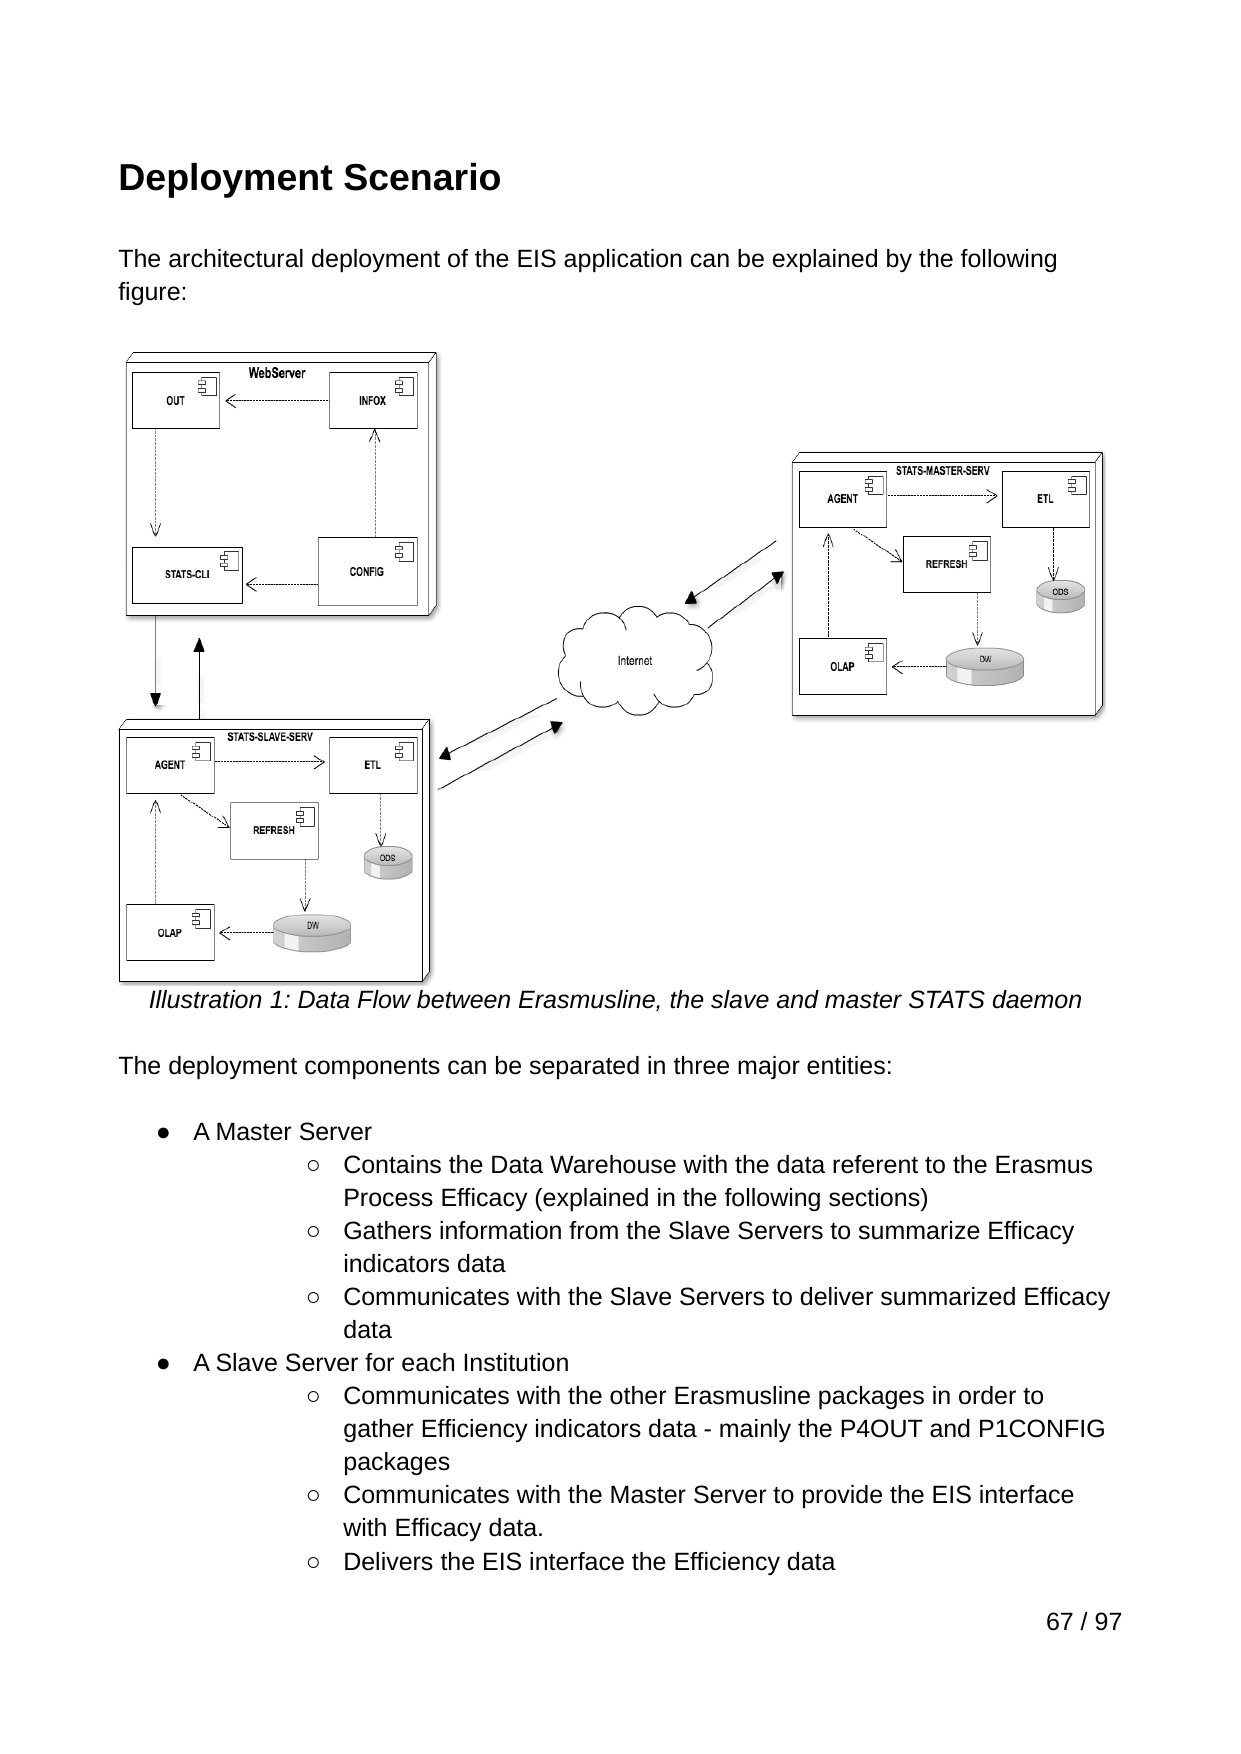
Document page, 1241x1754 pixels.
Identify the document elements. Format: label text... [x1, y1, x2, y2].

list Communicates with the Master Server to provide the EIS interface with Efficacy data. [306, 1480, 1122, 1542]
list Communicates with the other Erasmusline packages in order to gather Efficiency indicators data - mainly the P4OUT and P1CONFIG packages [306, 1381, 1122, 1476]
text The deployment components can be separated in three major entities: [118, 1051, 1122, 1080]
picture [118, 352, 1106, 986]
list Communicates with the Slave Servers to deliver summarized Efficacy data [306, 1282, 1122, 1344]
list A Master Server [193, 1117, 1122, 1146]
text The architectural deployment of the EIS application can be explained by the following figure: [118, 244, 1122, 306]
list Contains the Data Warehouse with the data referent to the Erasmus Process Efficacy (explained in the following sections) [306, 1150, 1122, 1212]
list Gathers information from the Slave Servers to summarize Efficacy indicators data [306, 1216, 1122, 1278]
list A Slave Server for each Institution [193, 1348, 1122, 1377]
subtitle Deployment Scenario [118, 156, 1122, 199]
text Illustration 1: Data Flow between Erasmusline, the slave and master STATS daemon [118, 986, 1116, 1014]
list Delivers the EIS interface the Efficiency data [306, 1546, 1122, 1575]
